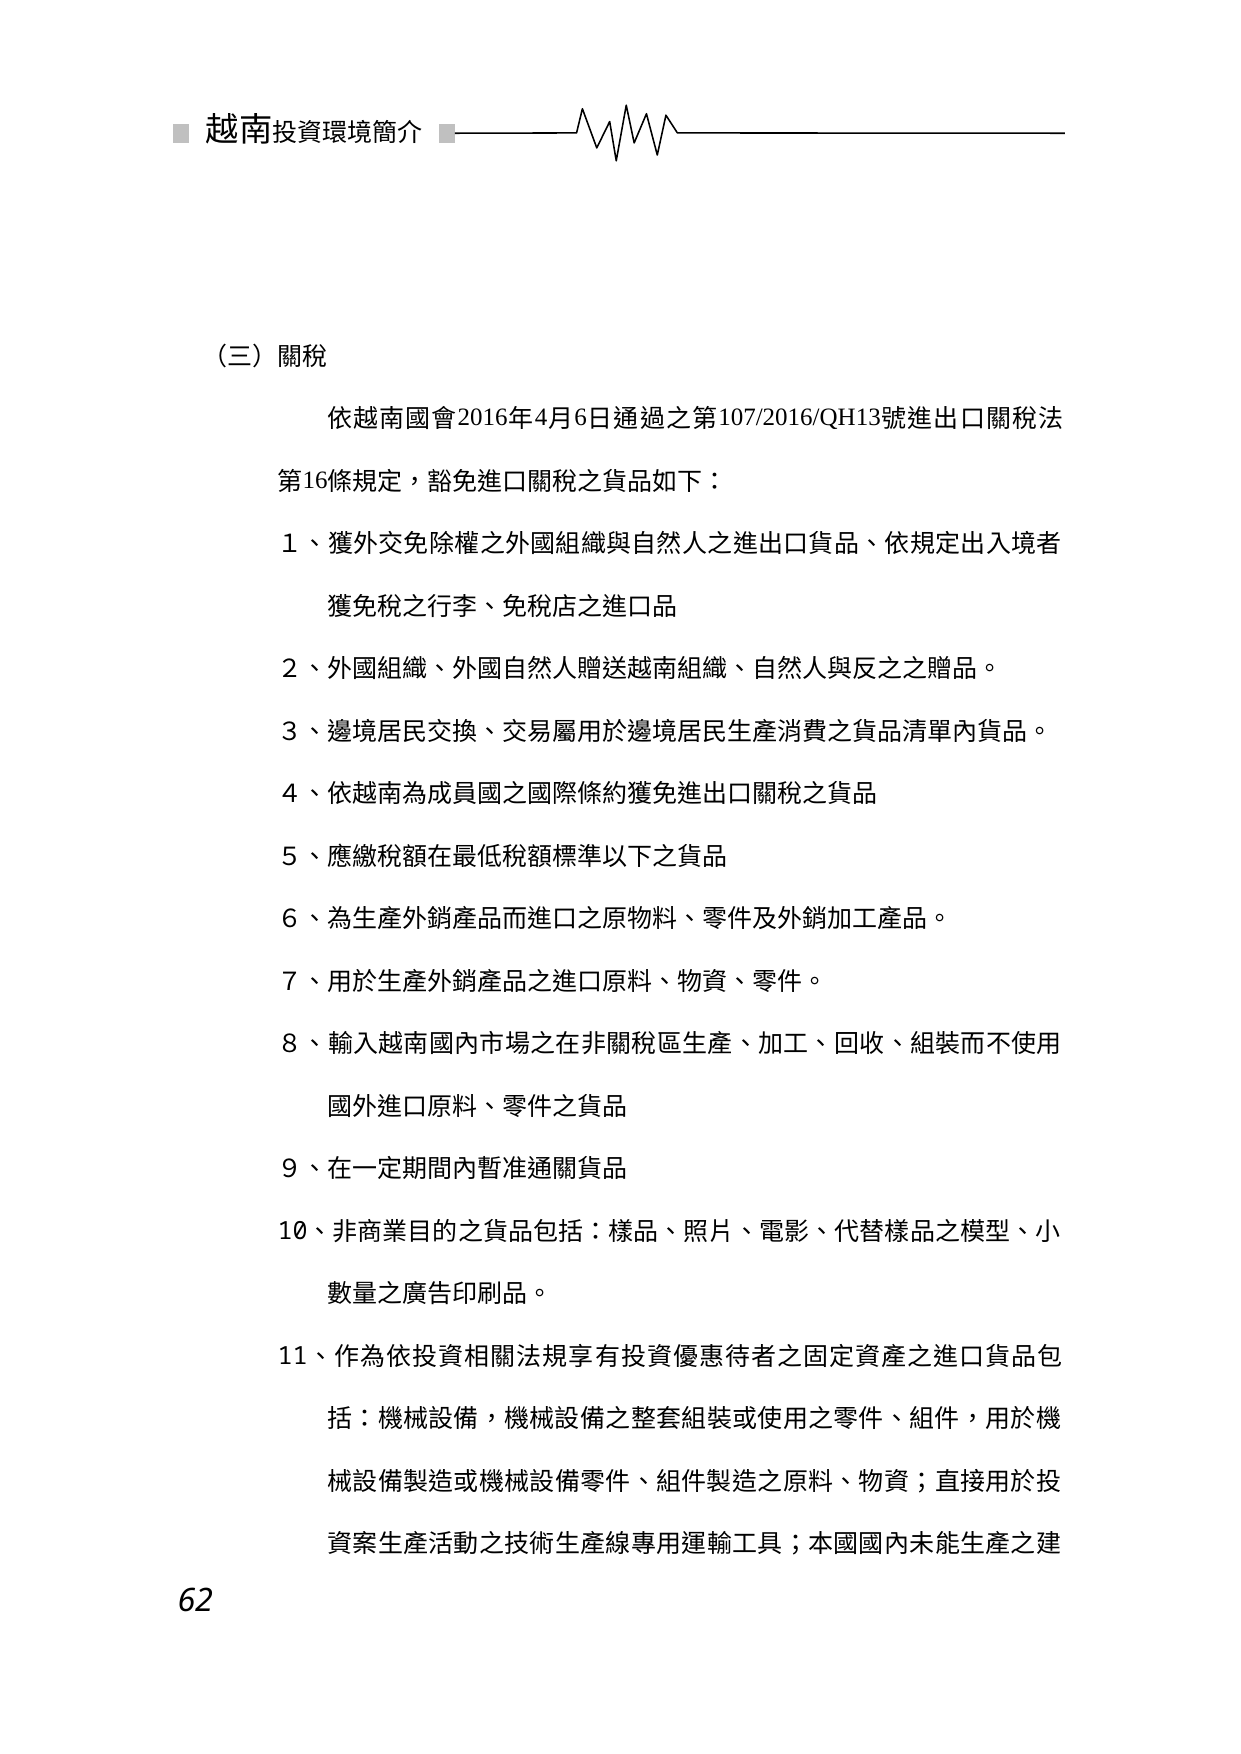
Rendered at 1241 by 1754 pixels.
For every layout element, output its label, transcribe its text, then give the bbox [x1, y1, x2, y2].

text ９、在一定期間內暫准通關貨品 [277, 1125, 1063, 1188]
text （三）關稅 [202, 313, 1063, 375]
text ４、依越南為成員國之國際條約獲免進出口關稅之貨品 [277, 750, 1063, 813]
text ７、用於生產外銷產品之進口原料、物資、零件。 [277, 938, 1063, 1000]
text ５、應繳稅額在最低稅額標準以下之貨品 [277, 813, 1063, 875]
text ２、外國組織、外國自然人贈送越南組織、自然人與反之之贈品。 [277, 625, 1063, 688]
text ３、邊境居民交換、交易屬用於邊境居民生產消費之貨品清單內貨品。 [277, 688, 1063, 750]
text ６、為生產外銷產品而進口之原物料、零件及外銷加工產品。 [277, 875, 1063, 938]
text ８、輸入越南國內市場之在非關稅區生產、加工、回收、組裝而不使用國外進口原料、零件之貨品 [277, 1000, 1063, 1125]
text 10、非商業目的之貨品包括：樣品、照片、電影、代替樣品之模型、小數量之廣告印刷品。 [277, 1188, 1063, 1313]
text 依越南國會2016年4月6日通過之第107/2016/QH13號進出口關稅法第16條規定，豁免進口關稅之貨品如下： [277, 375, 1063, 500]
text １、獲外交免除權之外國組織與自然人之進出口貨品、依規定出入境者獲免稅之行李、免稅店之進口品 [277, 500, 1063, 625]
text 11、作為依投資相關法規享有投資優惠待者之固定資產之進口貨品包括：機械設備，機械設備之整套組裝或使用之零件、組件，用於機械設備製造或機械設備零件、組件製造之原料、物資；直接用於投資案生產活動之技術生產線專用運輸工具；本國國內未能生產之建 [277, 1313, 1063, 1563]
